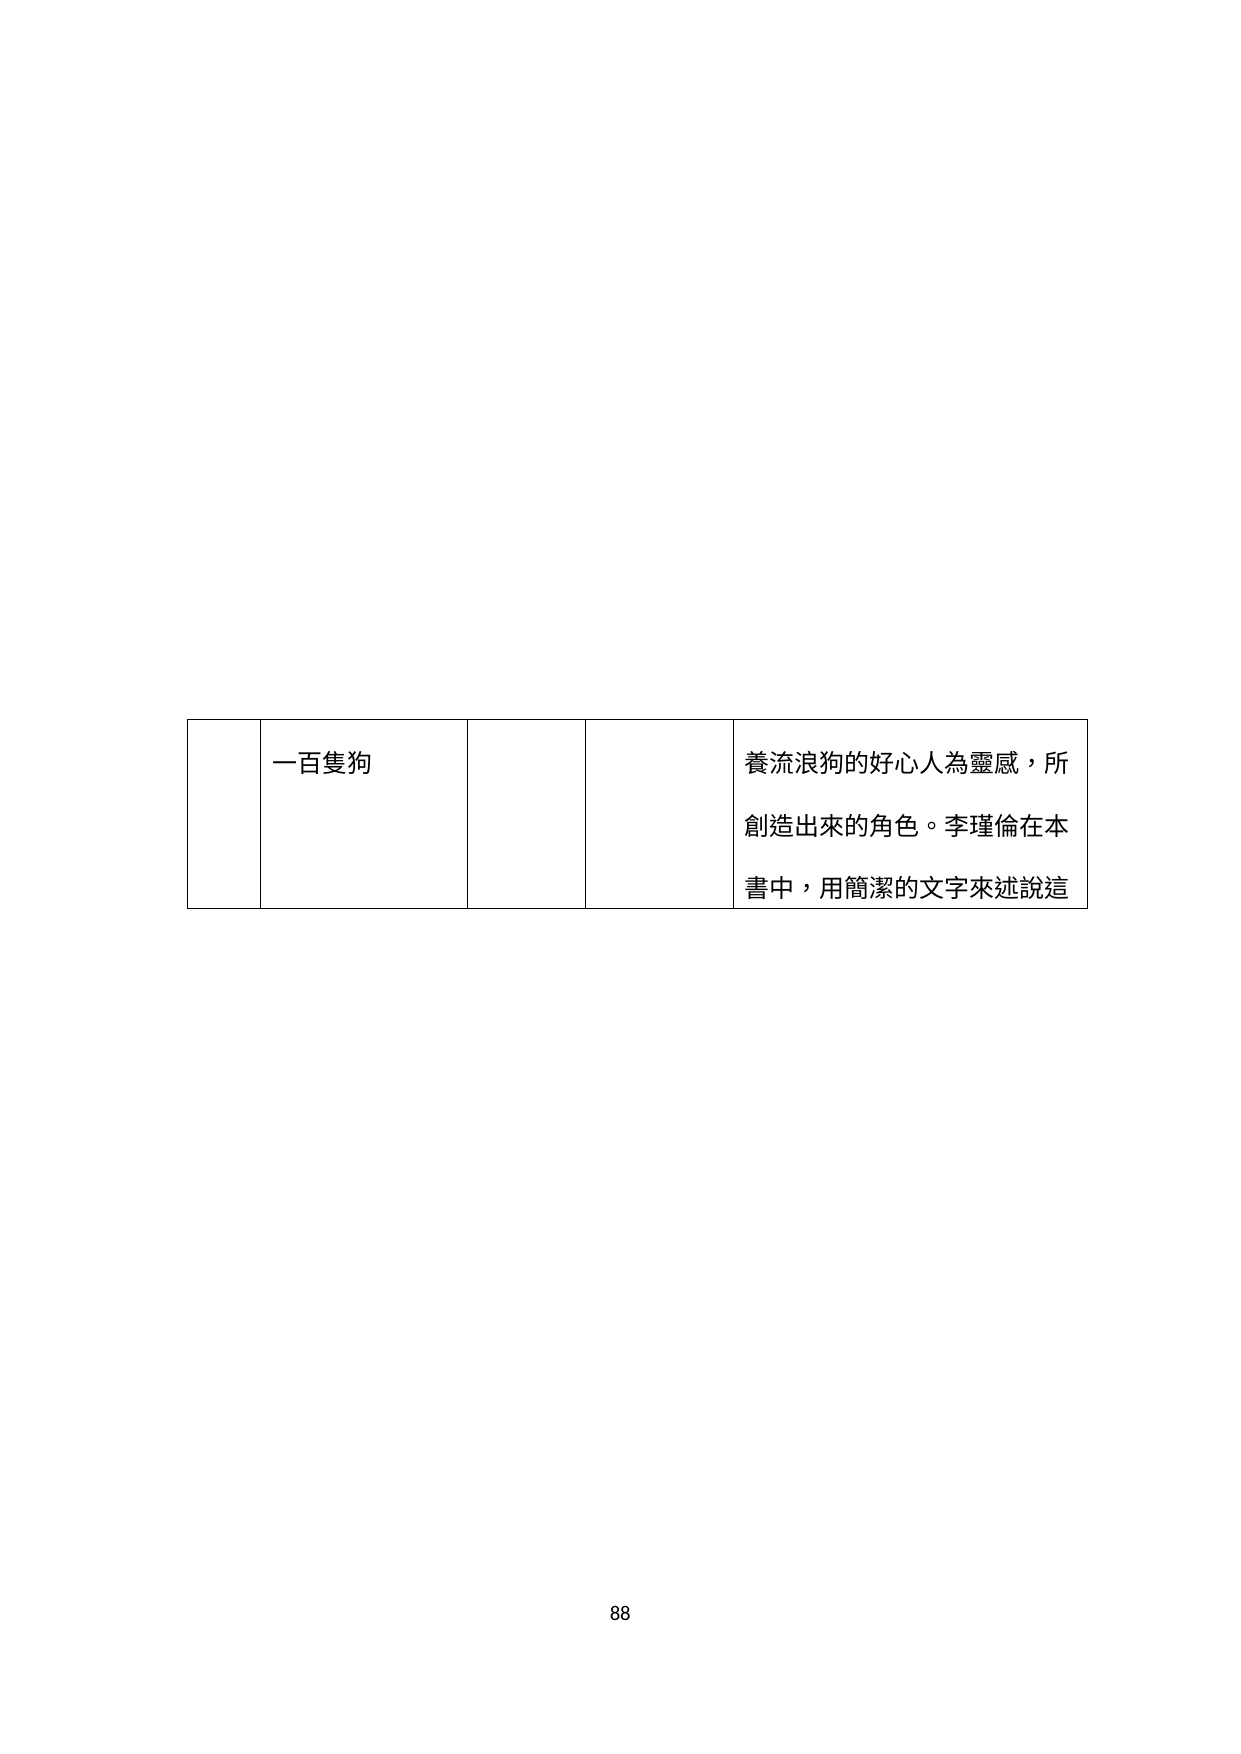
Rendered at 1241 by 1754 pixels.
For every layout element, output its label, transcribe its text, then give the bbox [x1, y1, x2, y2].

table_cell [468, 720, 585, 908]
table_cell [188, 720, 260, 908]
table_cell 一百隻狗 [261, 720, 467, 908]
table_cell 養流浪狗的好心人為靈感，所創造出來的角色。李瑾倫在本書中，用簡潔的文字來述說這 [734, 720, 1087, 908]
table_cell [586, 720, 733, 908]
